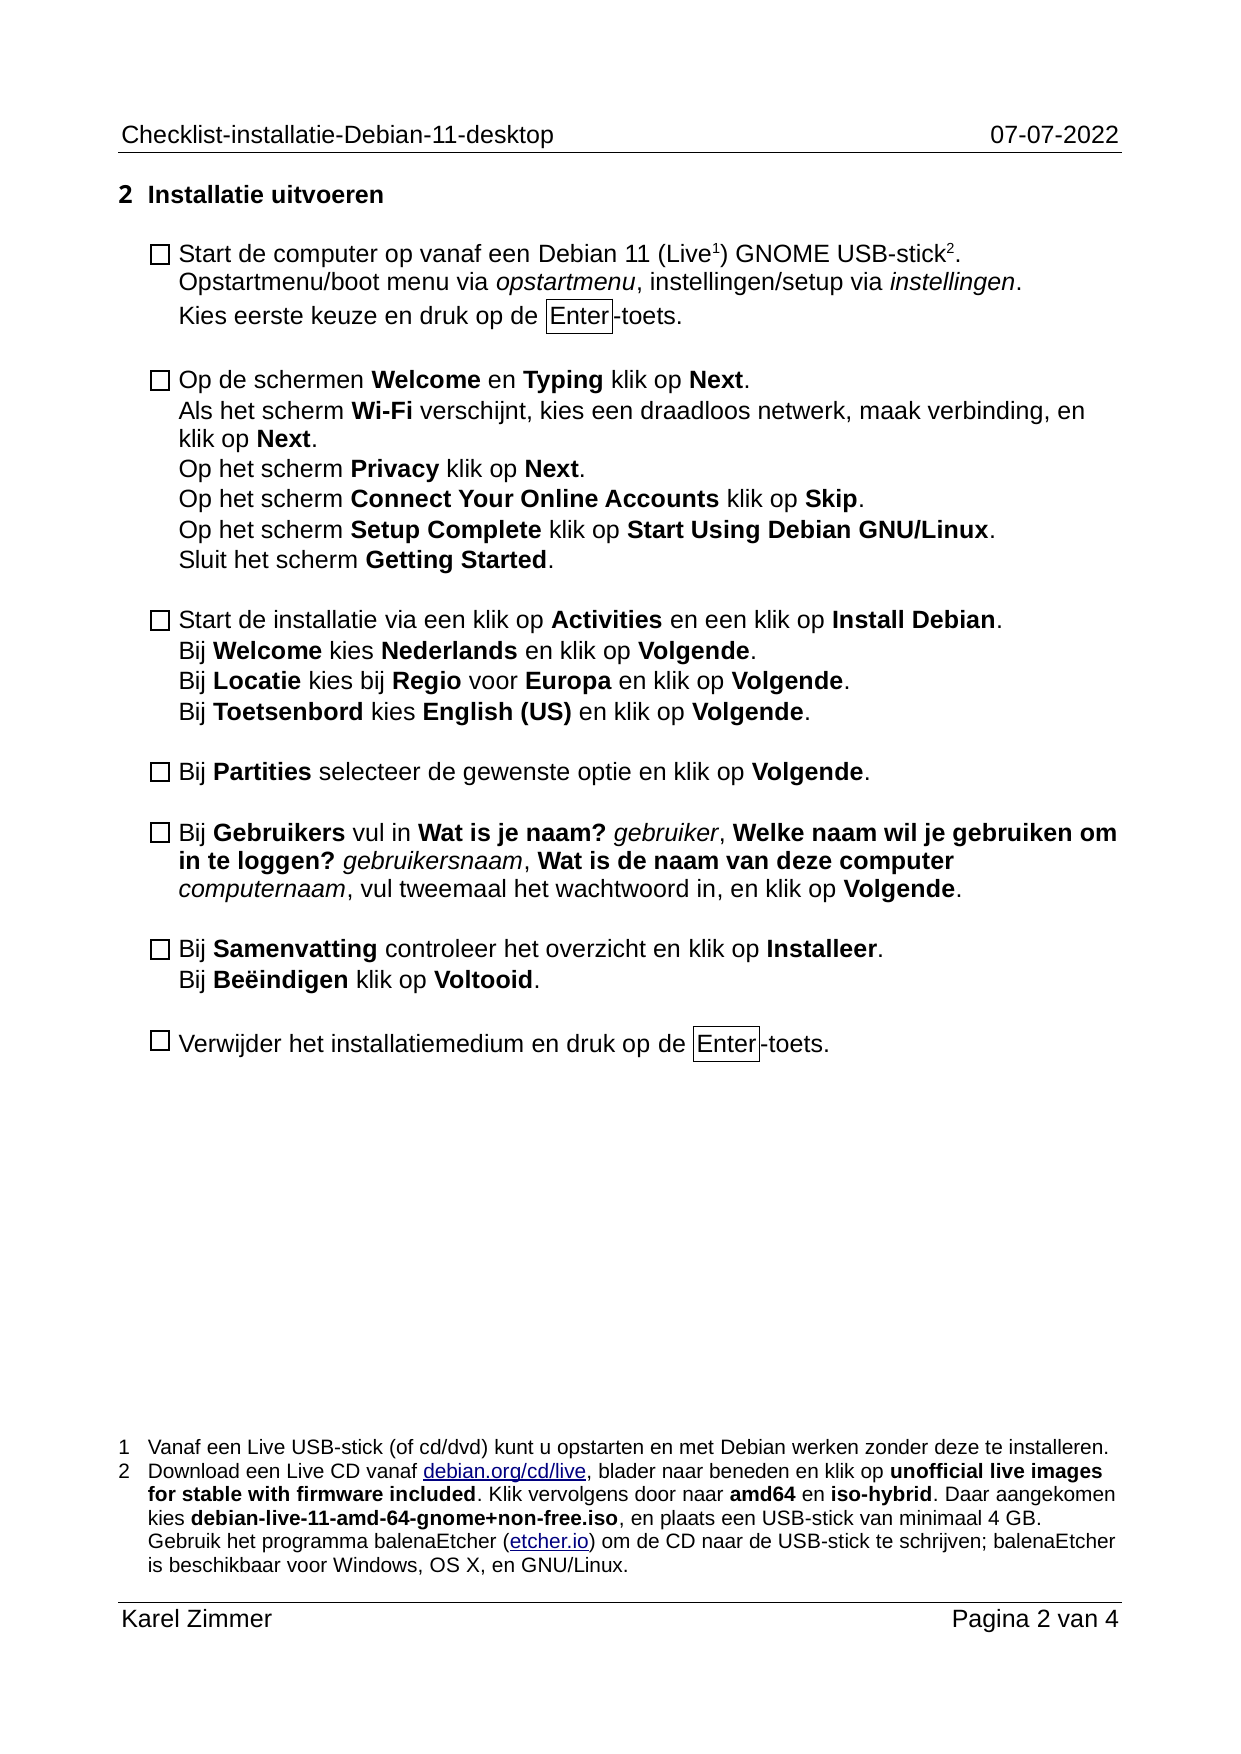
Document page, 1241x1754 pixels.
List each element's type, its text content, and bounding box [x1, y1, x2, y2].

table_cell [141, 934, 177, 964]
table_cell Sluit het scherm Getting Started. [177, 545, 1121, 575]
table_cell Bij Toetsenbord kies English (US) en klik op Volgende. [177, 696, 1121, 727]
table_cell Op het scherm Setup Complete klik op Start Using Debian GNU/Linux. [177, 514, 1121, 545]
table_cell [141, 298, 177, 335]
table_cell Als het scherm Wi-Fi verschijnt, kies een draadloos netwerk, maak verbinding, en klik op Next. [177, 395, 1121, 454]
table_cell [141, 636, 177, 666]
table_cell [141, 965, 177, 995]
table_cell Bij Samenvatting controleer het overzicht en klik op Installeer. [177, 934, 1121, 964]
table_cell [141, 696, 177, 727]
table_cell Bij Locatie kies bij Regio voor Europa en klik op Volgende. [177, 666, 1121, 696]
table_cell [141, 454, 177, 484]
table_cell Op het scherm Privacy klik op Next. [177, 454, 1121, 484]
table_cell Verwijder het installatiemedium en druk op de Enter-toets. [177, 1025, 1121, 1062]
table_cell Kies eerste keuze en druk op de Enter-toets. [177, 298, 1121, 335]
list Installatie uitvoeren [118, 177, 1122, 211]
table_cell Bij Welcome kies Nederlands en klik op Volgende. [177, 636, 1121, 666]
table_cell [141, 484, 177, 514]
table_header [141, 239, 177, 297]
table_cell [141, 757, 177, 787]
table_cell [141, 514, 177, 545]
table_cell [141, 727, 177, 757]
table_cell [141, 335, 177, 365]
table_cell Start de installatie via een klik op Activities en een klik op Install Debian. [177, 605, 1121, 636]
table_cell [141, 575, 177, 605]
table_cell [141, 666, 177, 696]
table_cell [177, 335, 1121, 365]
table_cell [177, 575, 1121, 605]
table_cell [141, 605, 177, 636]
table_cell [177, 904, 1121, 934]
table_cell [141, 787, 177, 817]
table_cell Bij Gebruikers vul in Wat is je naam? gebruiker, Welke naam wil je gebruiken om in te loggen? gebruikersnaam, Wat is de naam van deze computer computernaam, vul tweemaal het wachtwoord in, en klik op Volgende. [177, 818, 1121, 904]
table_cell [141, 995, 177, 1025]
table_cell Bij Partities selecteer de gewenste optie en klik op Volgende. [177, 757, 1121, 787]
table_cell [141, 395, 177, 454]
table_cell [177, 995, 1121, 1025]
table_cell [141, 904, 177, 934]
table_cell [141, 365, 177, 395]
table_cell Op de schermen Welcome en Typing klik op Next. [177, 365, 1121, 395]
table_cell [177, 787, 1121, 817]
table_cell [177, 727, 1121, 757]
table_header Start de computer op vanaf een Debian 11 (Live) GNOME USB-stick. Opstartmenu/boot menu via opstartmenu, instellingen/setup via instellingen. [177, 239, 1121, 297]
table_cell Op het scherm Connect Your Online Accounts klik op Skip. [177, 484, 1121, 514]
table_cell [141, 545, 177, 575]
table_cell [141, 818, 177, 904]
table_cell Bij Beëindigen klik op Voltooid. [177, 965, 1121, 995]
table_cell [141, 1025, 177, 1062]
